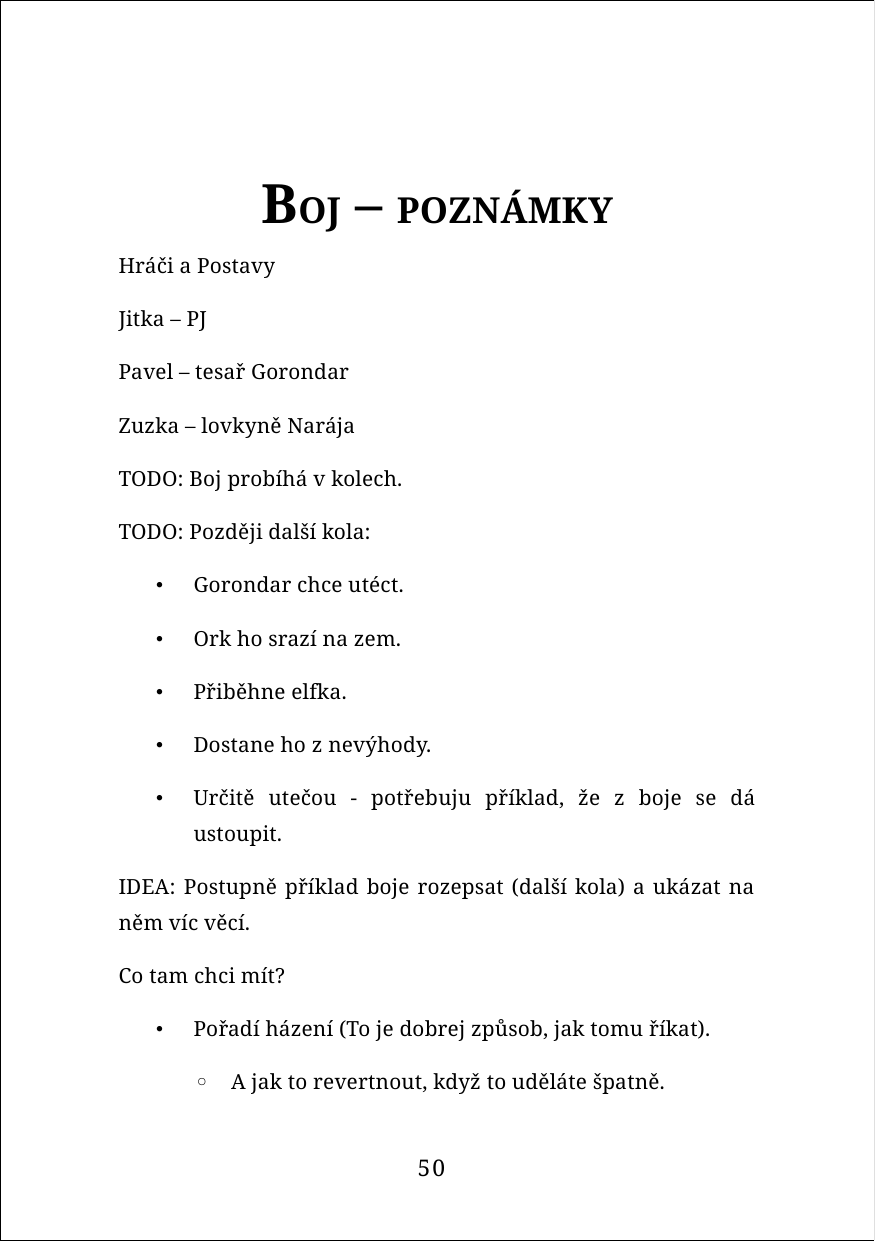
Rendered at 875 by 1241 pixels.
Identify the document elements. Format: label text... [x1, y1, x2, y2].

text Hráči a Postavy [118, 251, 756, 279]
list Přiběhne elfka. [156, 677, 756, 705]
text Co tam chci mít? [118, 961, 756, 989]
list Pořadí házení (To je dobrej způsob, jak tomu říkat). [156, 1014, 756, 1042]
subtitle Boj – poznámky [118, 166, 756, 239]
text TODO: Boj probíhá v kolech. [118, 464, 756, 492]
list Dostane ho z nevýhody. [156, 730, 756, 758]
list Gorondar chce utéct. [156, 570, 756, 599]
list Určitě utečou - potřebuju příklad, že z boje se dá ustoupit. [156, 783, 756, 847]
list Ork ho srazí na zem. [156, 624, 756, 652]
text Zuzka – lovkyně Narája [118, 411, 756, 439]
text TODO: Později další kola: [118, 517, 756, 546]
text IDEA: Postupně příklad boje rozepsat (další kola) a ukázat na něm víc věcí. [118, 872, 756, 936]
text Jitka – PJ [118, 304, 756, 333]
list A jak to revertnout, když to uděláte špatně. [193, 1067, 756, 1096]
text Pavel – tesař Gorondar [118, 357, 756, 386]
